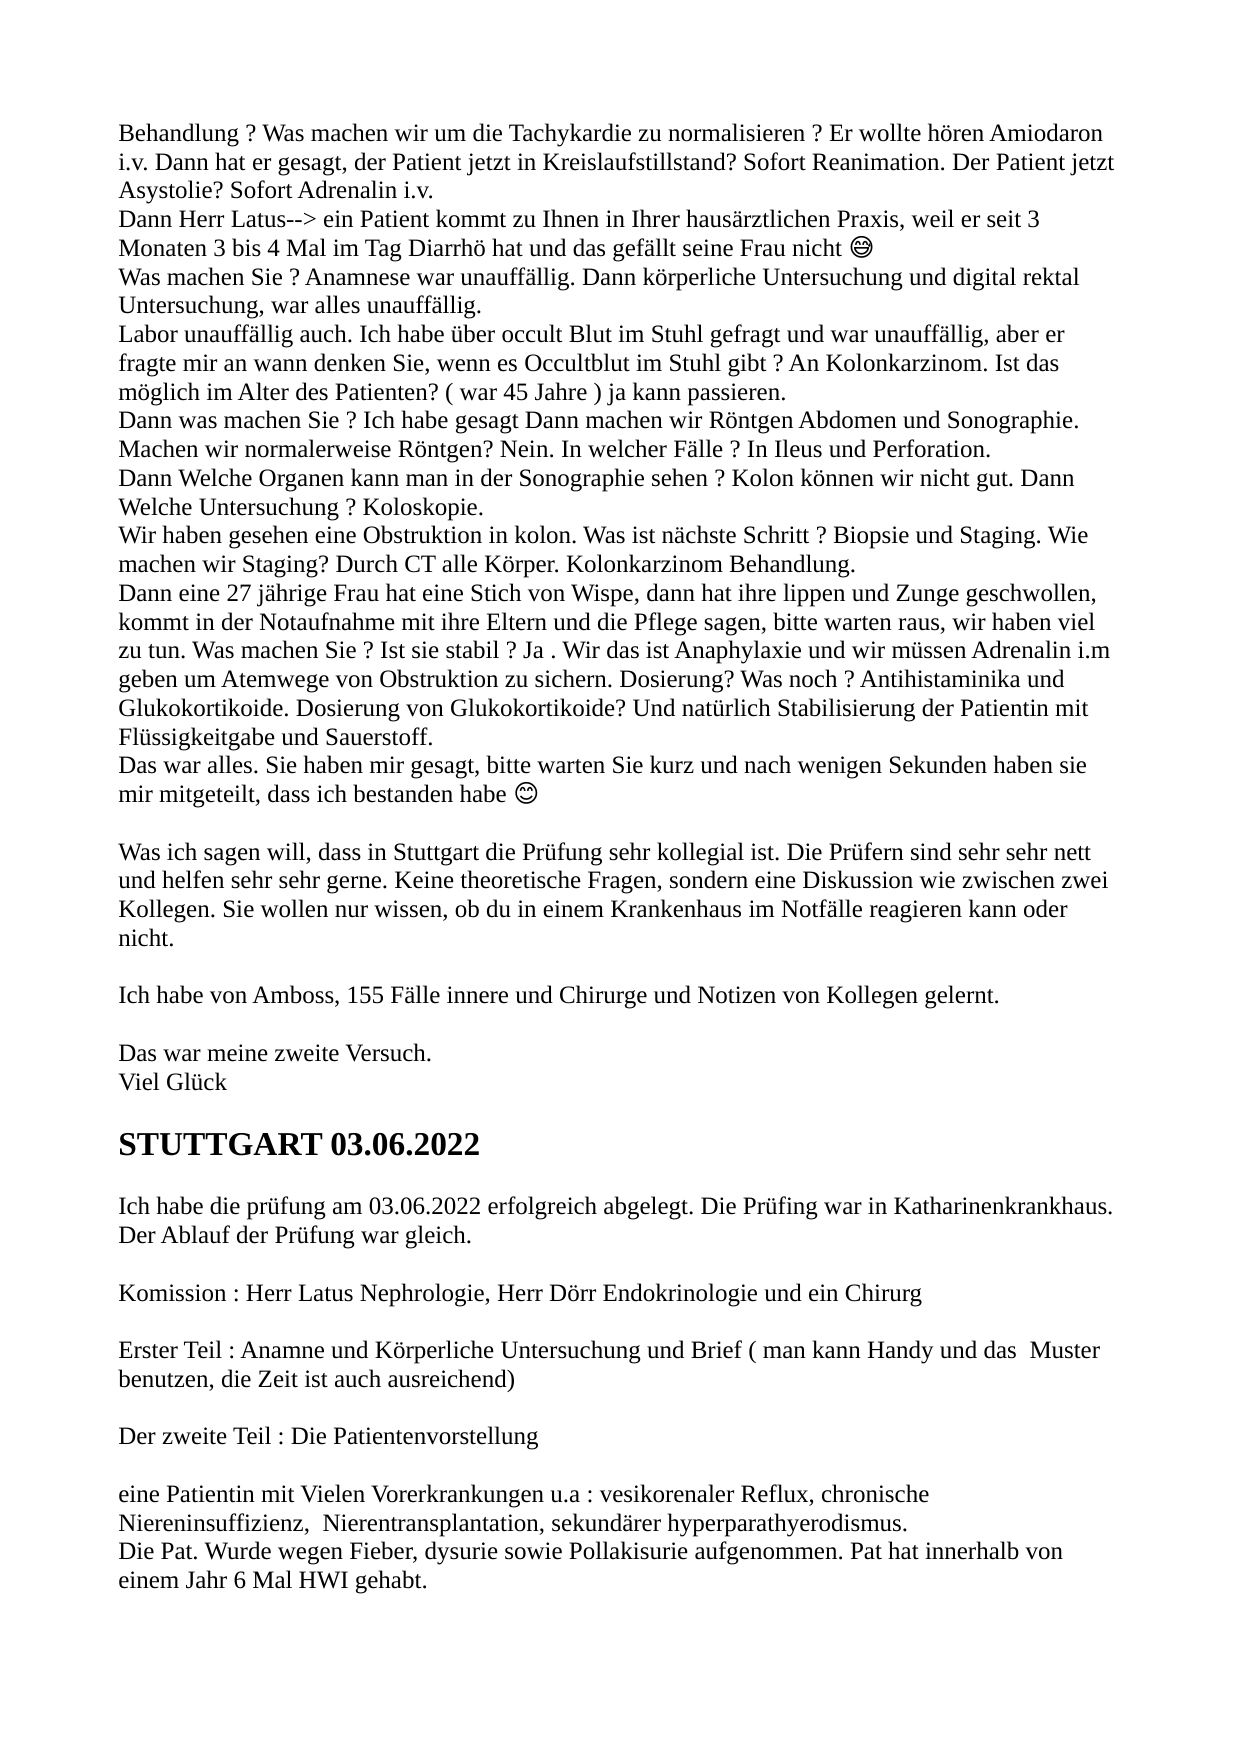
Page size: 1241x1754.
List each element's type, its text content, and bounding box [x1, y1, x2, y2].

text Dann eine 27 jährige Frau hat eine Stich von Wispe, dann hat ihre lippen und Zunge geschwollen, kommt in der Notaufnahme mit ihre Eltern und die Pflege sagen, bitte warten raus, wir haben viel zu tun. Was machen Sie ? Ist sie stabil ? Ja . Wir das ist Anaphylaxie und wir müssen Adrenalin i.m geben um Atemwege von Obstruktion zu sichern. Dosierung? Was noch ? Antihistaminika und Glukokortikoide. Dosierung von Glukokortikoide? Und natürlich Stabilisierung der Patientin mit Flüssigkeitgabe und Sauerstoff. [118, 578, 1122, 751]
text Viel Glück 💐💐💐 [118, 1067, 1122, 1096]
text Was ich sagen will, dass in Stuttgart die Prüfung sehr kollegial ist. Die Prüfern sind sehr sehr nett und helfen sehr sehr gerne. Keine theoretische Fragen, sondern eine Diskussion wie zwischen zwei Kollegen. Sie wollen nur wissen, ob du in einem Krankenhaus im Notfälle reagieren kann oder nicht. [118, 837, 1122, 952]
text Der Ablauf der Prüfung war gleich. [118, 1220, 1122, 1249]
text Was machen Sie ? Anamnese war unauffällig. Dann körperliche Untersuchung und digital rektal Untersuchung, war alles unauffällig. [118, 262, 1122, 319]
text Behandlung ? Was machen wir um die Tachykardie zu normalisieren ? Er wollte hören Amiodaron i.v. Dann hat er gesagt, der Patient jetzt in Kreislaufstillstand? Sofort Reanimation. Der Patient jetzt Asystolie? Sofort Adrenalin i.v. [118, 118, 1122, 204]
text Ich habe von Amboss, 155 Fälle innere und Chirurge und Notizen von Kollegen gelernt. [118, 981, 1122, 1009]
text Komission : Herr Latus Nephrologie, Herr Dörr Endokrinologie und ein Chirurg [118, 1278, 1122, 1306]
text Dann Herr Latus--> ein Patient kommt zu Ihnen in Ihrer hausärztlichen Praxis, weil er seit 3 Monaten 3 bis 4 Mal im Tag Diarrhö hat und das gefällt seine Frau nicht 😅 [118, 204, 1122, 262]
text STUTTGART 03.06.2022 [118, 1124, 1122, 1163]
text Das war alles. Sie haben mir gesagt, bitte warten Sie kurz und nach wenigen Sekunden haben sie mir mitgeteilt, dass ich bestanden habe 😊 [118, 751, 1122, 808]
text Dann was machen Sie ? Ich habe gesagt Dann machen wir Röntgen Abdomen und Sonographie. Machen wir normalerweise Röntgen? Nein. In welcher Fälle ? In Ileus und Perforation. [118, 406, 1122, 463]
text eine Patientin mit Vielen Vorerkrankungen u.a : vesikorenaler Reflux, chronische Niereninsuffizienz, Nierentransplantation, sekundärer hyperparathyerodismus. [118, 1479, 1122, 1536]
text Wir haben gesehen eine Obstruktion in kolon. Was ist nächste Schritt ? Biopsie und Staging. Wie machen wir Staging? Durch CT alle Körper. Kolonkarzinom Behandlung. [118, 521, 1122, 578]
text Ich habe die prüfung am 03.06.2022 erfolgreich abgelegt. Die Prüfing war in Katharinenkrankhaus. [118, 1191, 1122, 1220]
text Der zweite Teil : Die Patientenvorstellung [118, 1421, 1122, 1450]
text Erster Teil : Anamne und Körperliche Untersuchung und Brief ( man kann Handy und das Muster benutzen, die Zeit ist auch ausreichend) [118, 1335, 1122, 1393]
text Das war meine zweite Versuch. [118, 1038, 1122, 1067]
text Dann Welche Organen kann man in der Sonographie sehen ? Kolon können wir nicht gut. Dann Welche Untersuchung ? Koloskopie. [118, 463, 1122, 521]
text Die Pat. Wurde wegen Fieber, dysurie sowie Pollakisurie aufgenommen. Pat hat innerhalb von einem Jahr 6 Mal HWI gehabt. [118, 1536, 1122, 1594]
text Labor unauffällig auch. Ich habe über occult Blut im Stuhl gefragt und war unauffällig, aber er fragte mir an wann denken Sie, wenn es Occultblut im Stuhl gibt ? An Kolonkarzinom. Ist das möglich im Alter des Patienten? ( war 45 Jahre ) ja kann passieren. [118, 319, 1122, 406]
